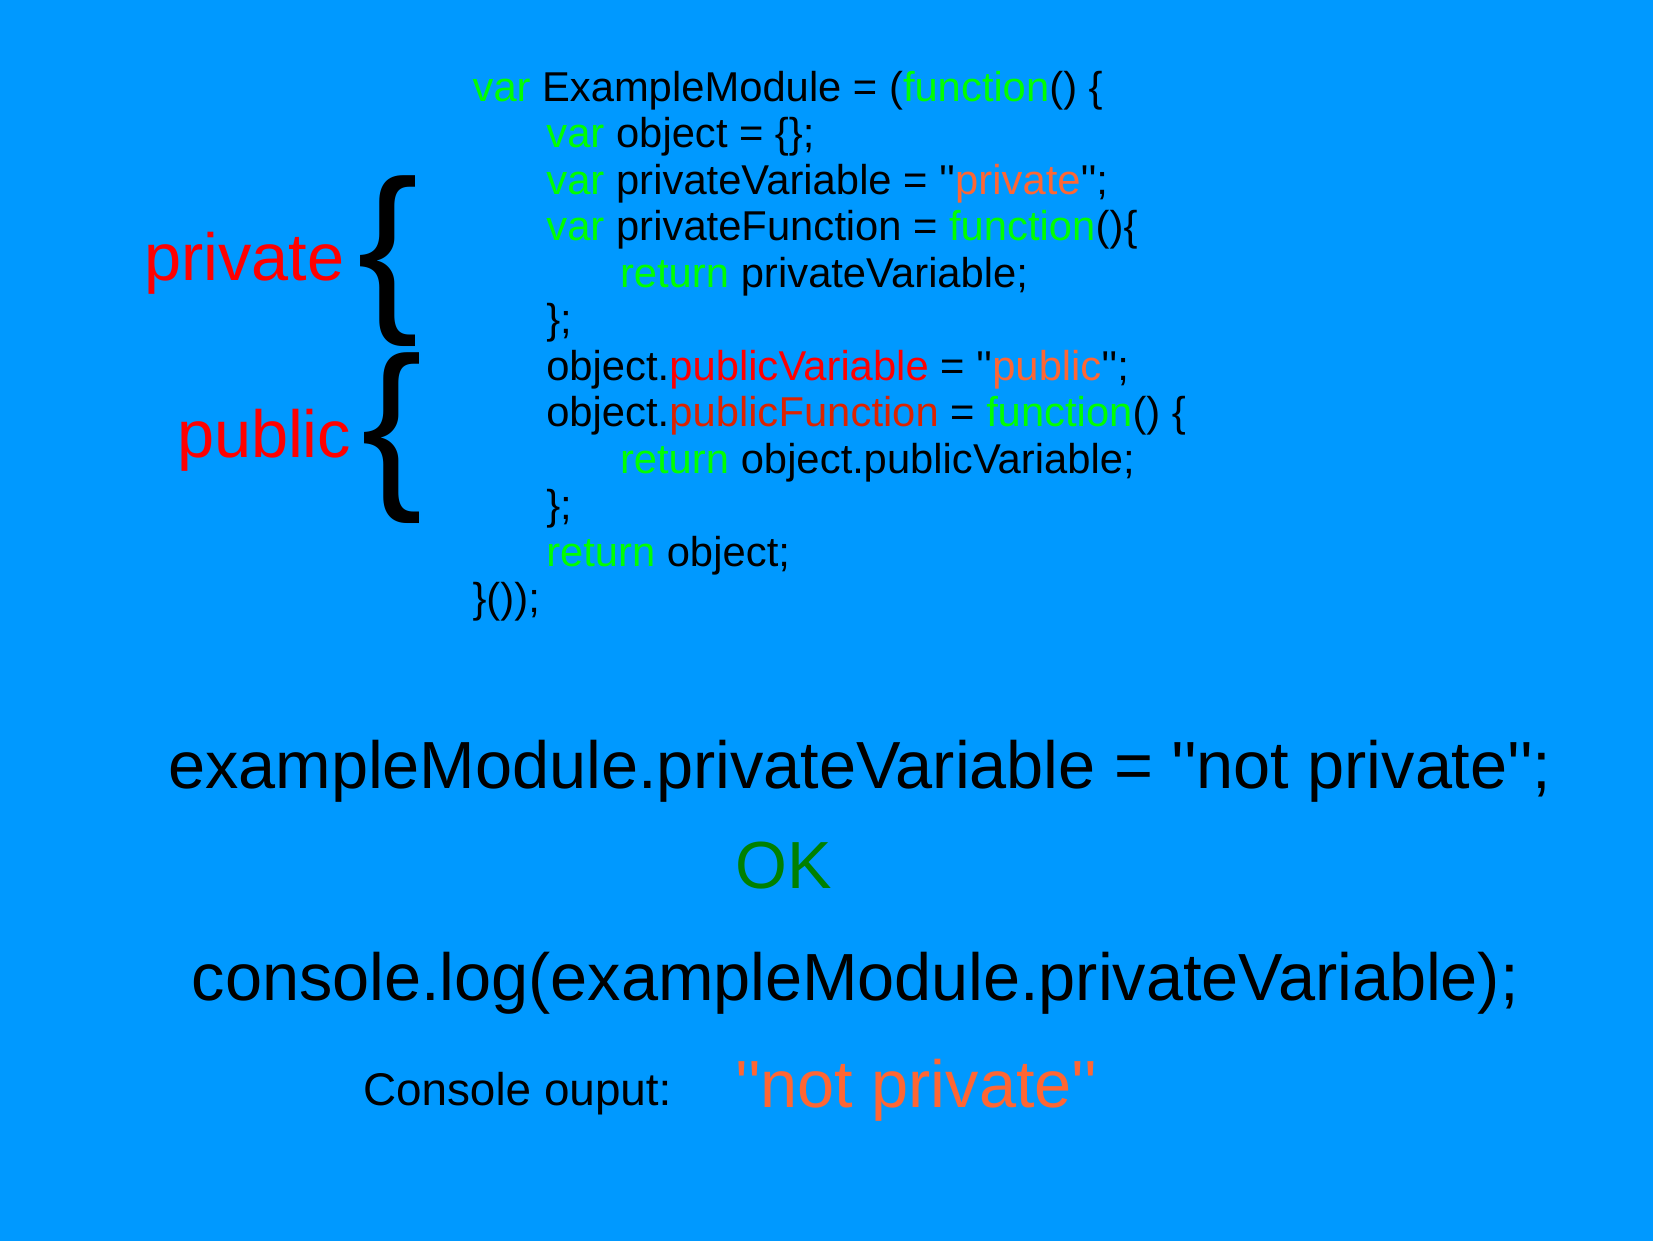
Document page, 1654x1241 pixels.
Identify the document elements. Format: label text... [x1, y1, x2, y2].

text_box ''not private'' [720, 1039, 1113, 1129]
text_box private [129, 212, 342, 302]
text_box var ExampleModule = (function() { var object = {}; var privateVariable = ''private''; var privateFunction = function(){ return privateVariable; }; object.publicVariable = ''public''; object.publicFunction = function() { return object.publicVariable; }; return object; }()); [472, 59, 1266, 626]
text_box console.log(exampleModule.privateVariable); [176, 933, 1536, 1023]
text_box exampleModule.privateVariable = ''not private''; [153, 720, 1569, 810]
text_box { [346, 312, 438, 532]
text_box public [162, 389, 346, 479]
text_box { [342, 135, 434, 355]
text_box OK [720, 820, 901, 910]
text_box Console ouput: [348, 1056, 687, 1123]
